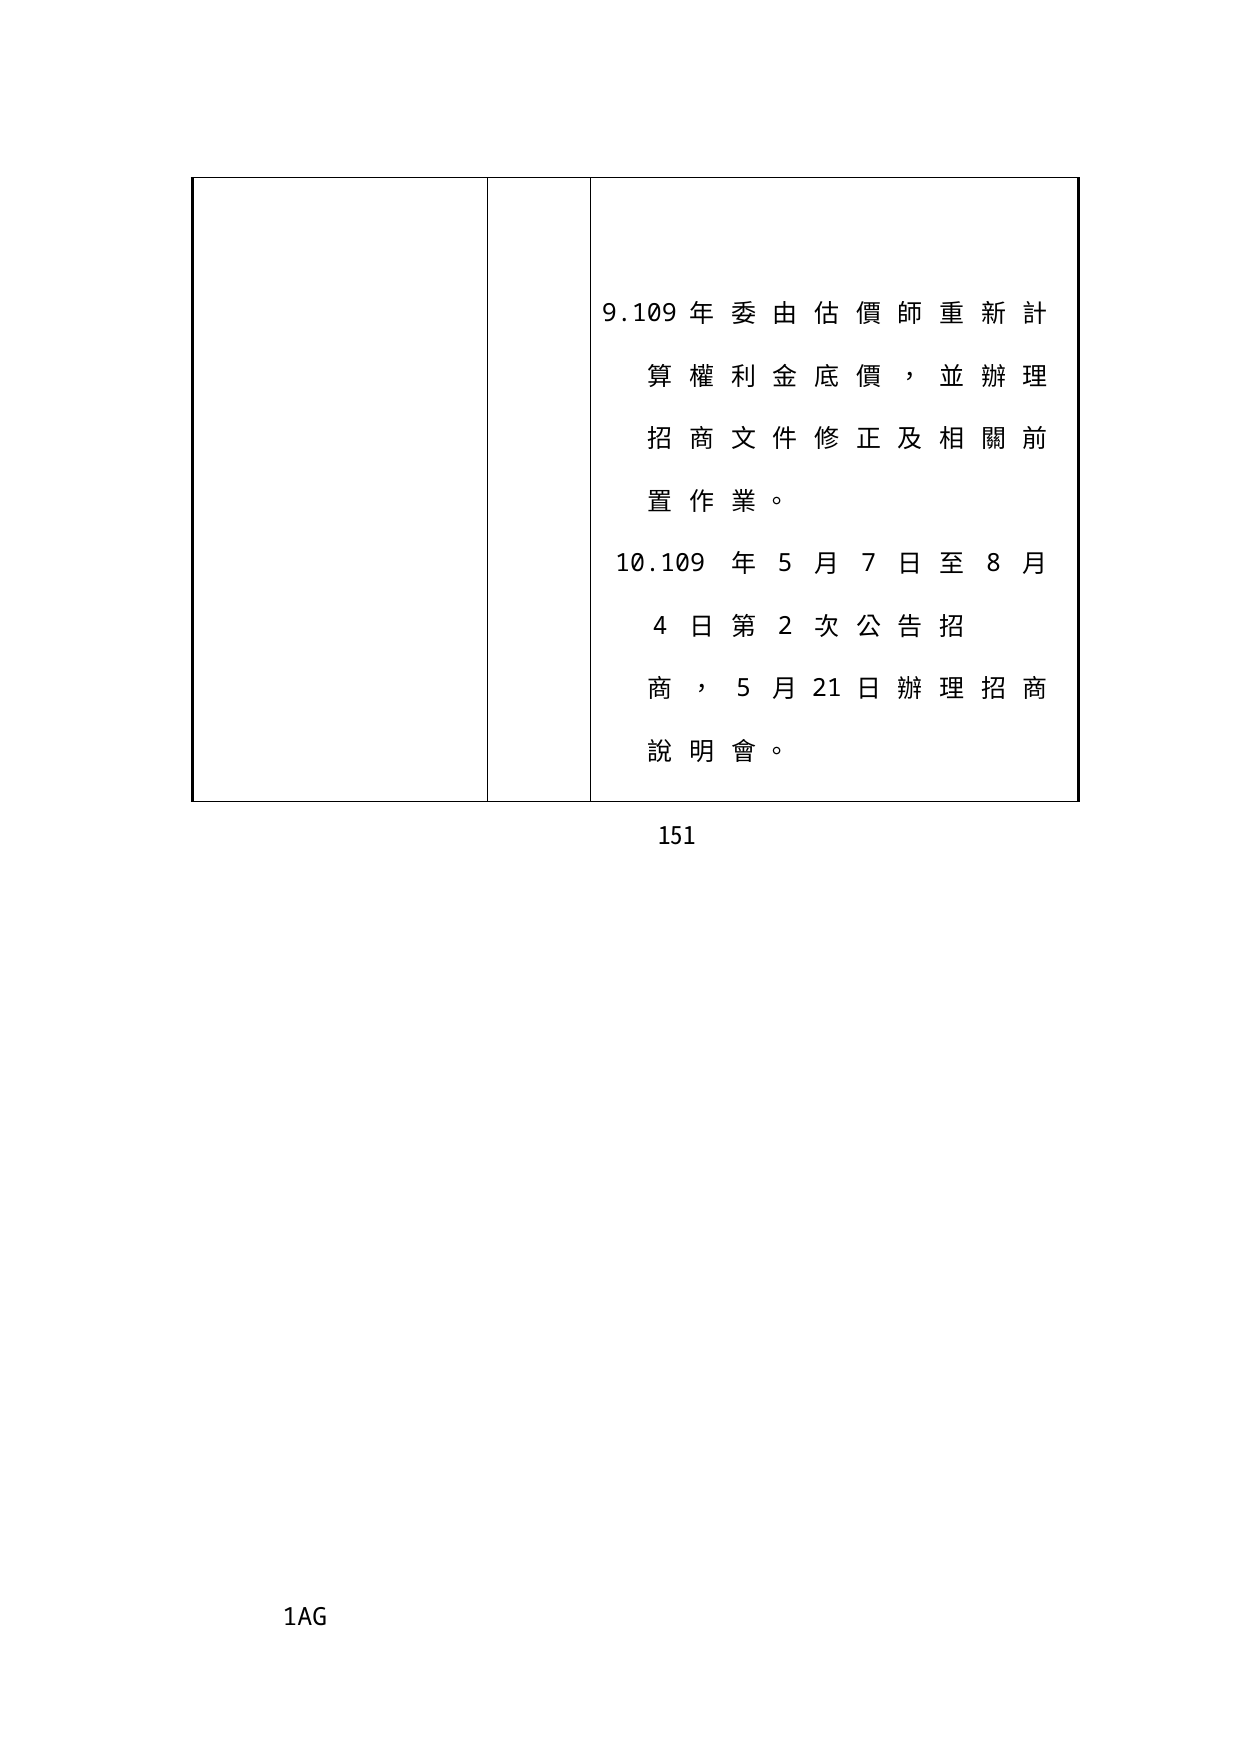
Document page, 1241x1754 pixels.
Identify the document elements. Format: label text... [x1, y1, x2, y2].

table_cell [488, 178, 590, 801]
table_cell [194, 178, 487, 801]
table_cell 9.109年委由估價師重新計算權利金底價，並辦理招商文件修正及相關前置作業。 10.109年5月7日至8月4日第2次公告招商，5月21日辦理招商說明會。 [591, 178, 1077, 801]
